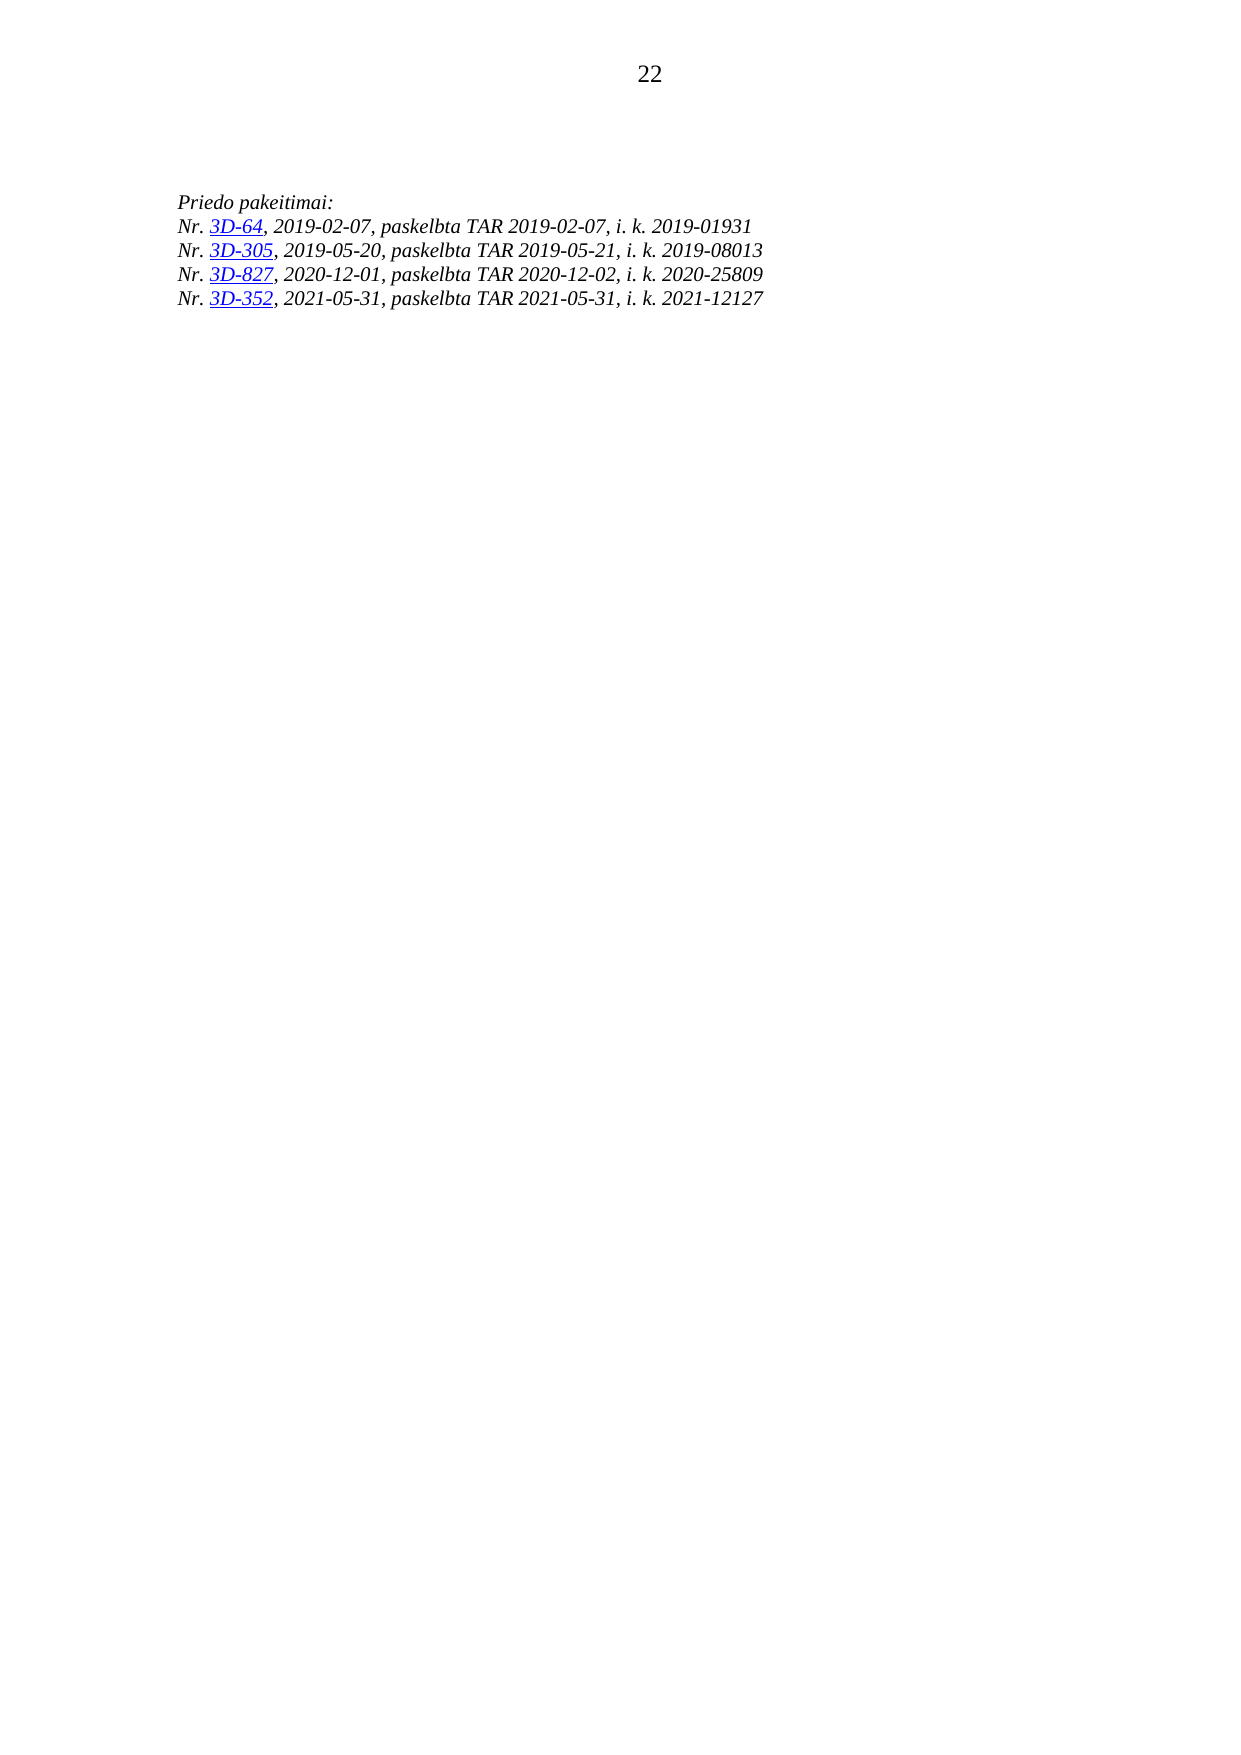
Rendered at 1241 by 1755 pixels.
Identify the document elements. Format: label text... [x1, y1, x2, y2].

text Nr. 3D-352, 2021-05-31, paskelbta TAR 2021-05-31, i. k. 2021-12127 [177, 286, 1122, 310]
text Nr. 3D-827, 2020-12-01, paskelbta TAR 2020-12-02, i. k. 2020-25809 [177, 262, 1122, 286]
text Nr. 3D-305, 2019-05-20, paskelbta TAR 2019-05-21, i. k. 2019-08013 [177, 238, 1122, 262]
text Nr. 3D-64, 2019-02-07, paskelbta TAR 2019-02-07, i. k. 2019-01931 [177, 214, 1122, 238]
text Priedo pakeitimai: [177, 190, 1122, 214]
